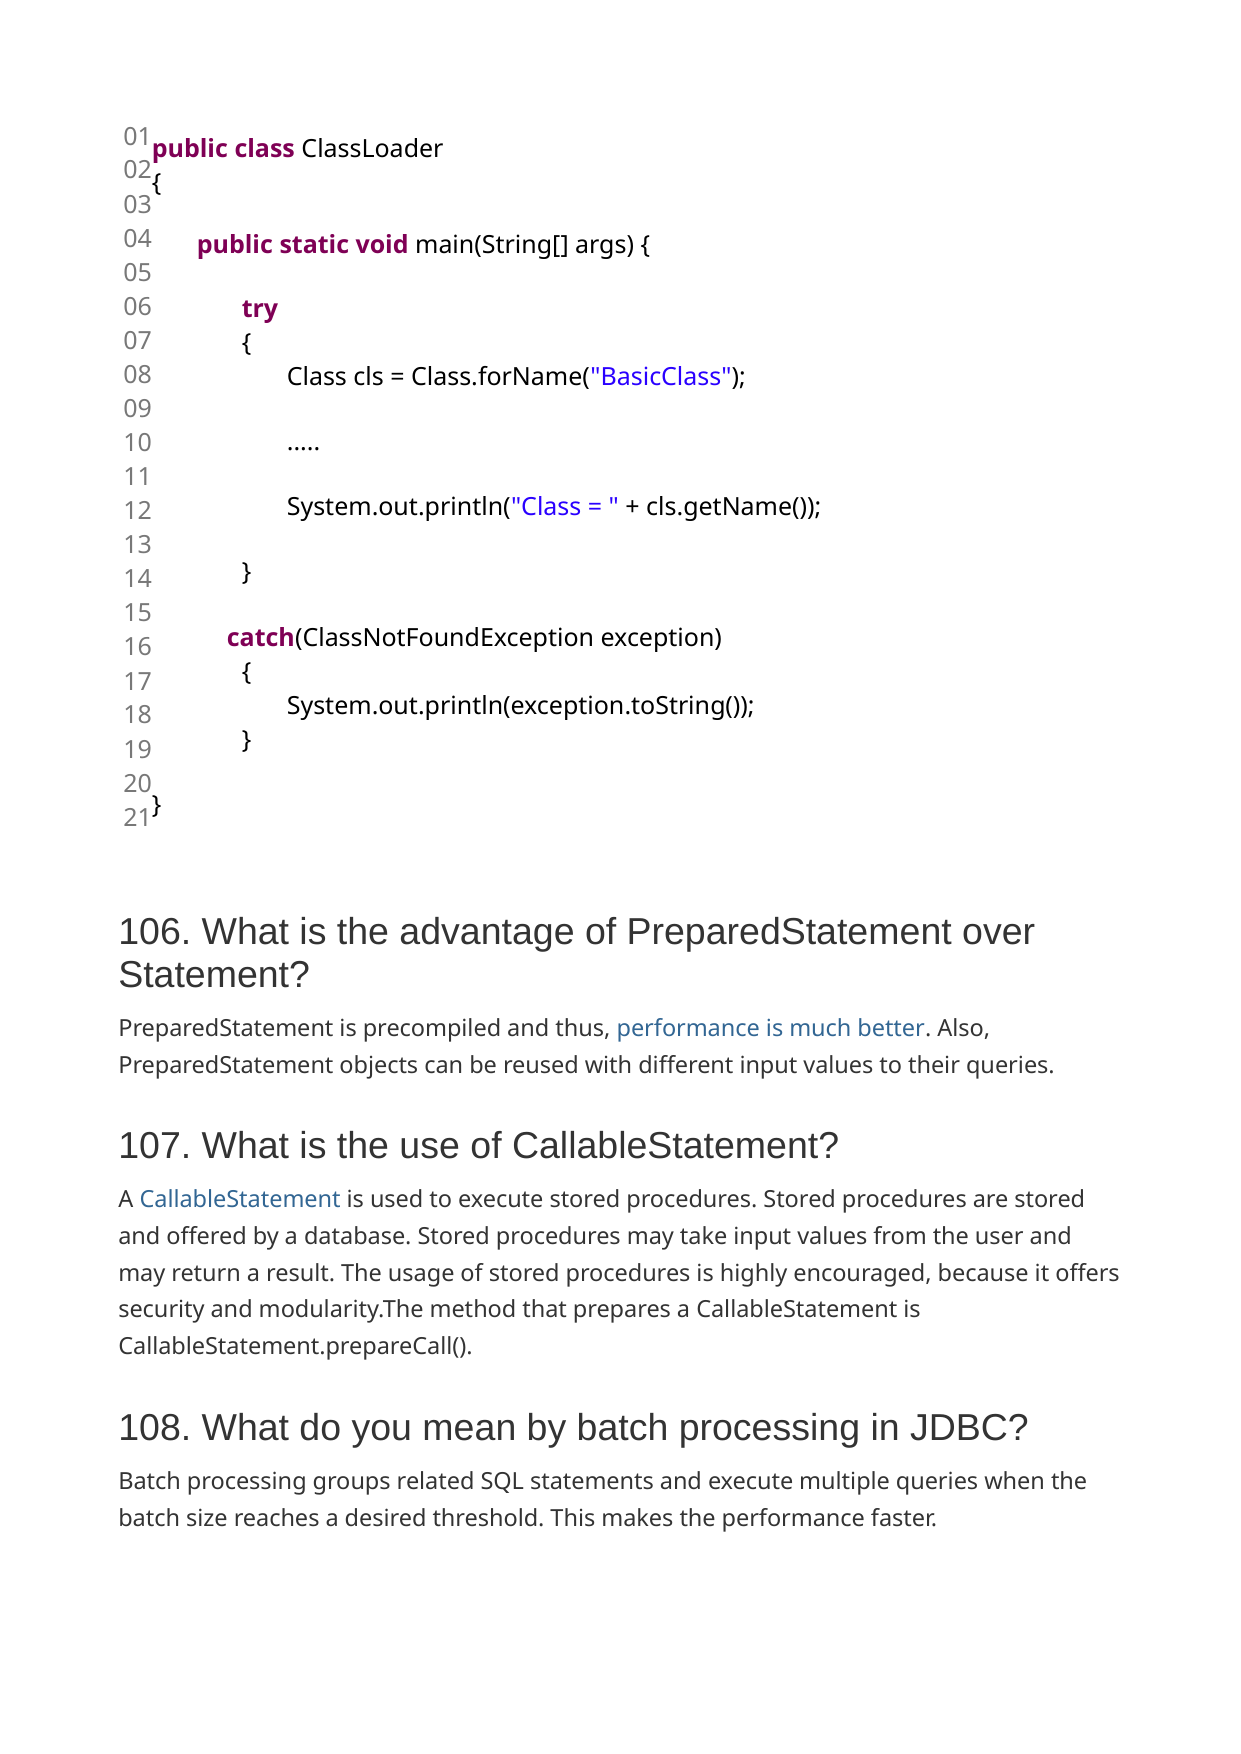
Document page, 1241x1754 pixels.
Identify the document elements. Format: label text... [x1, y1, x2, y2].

table_header public class ClassLoader { public static void main(String[] args) { try { Class cls = Class.forName("BasicClass"); ..... System.out.println("Class = " + cls.getName()); } catch(ClassNotFoundException exception) { System.out.println(exception.toString()); } } [152, 118, 890, 833]
table_header 01 02 03 04 05 06 07 08 09 10 11 12 13 14 15 16 17 18 19 20 21 [118, 118, 152, 833]
subtitle 107. What is the use of CallableStatement? [118, 1124, 1122, 1167]
text Batch processing groups related SQL statements and execute multiple queries when the batch size reaches a desired threshold. This makes the performance faster. [118, 1464, 1122, 1533]
subtitle 108. What do you mean by batch processing in JDBC? [118, 1405, 1122, 1448]
text A CallableStatement is used to execute stored procedures. Stored procedures are stored and offered by a database. Stored procedures may take input values from the user and may return a result. The usage of stored procedures is highly encouraged, because it offers security and modularity.The method that prepares a CallableStatement is CallableStatement.prepareCall(). [118, 1182, 1122, 1362]
text PreparedStatement is precompiled and thus, performance is much better. Also, PreparedStatement objects can be reused with different input values to their queries. [118, 1011, 1122, 1080]
subtitle 106. What is the advantage of PreparedStatement over Statement? [118, 909, 1122, 996]
